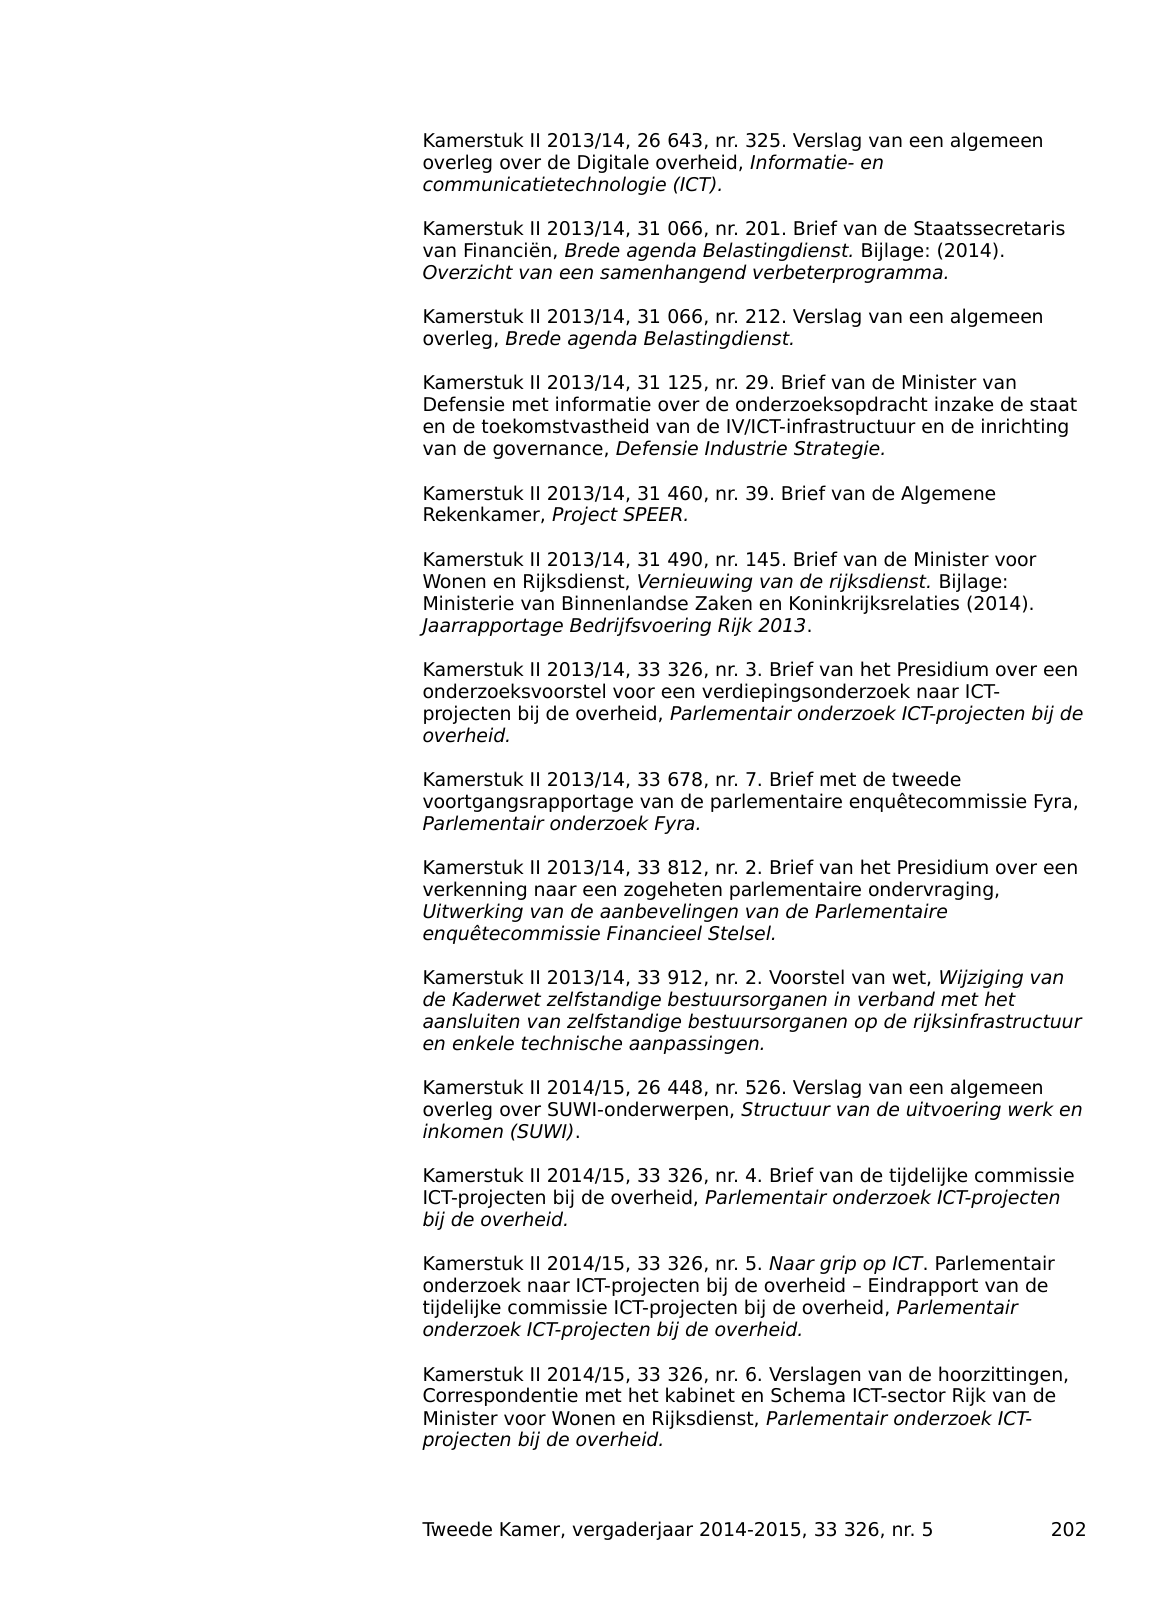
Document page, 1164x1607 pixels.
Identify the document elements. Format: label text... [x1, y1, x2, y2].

text Kamerstuk II 2013/14, 31 490, nr. 145. Brief van de Minister voor Wonen en Rijksdienst, Vernieuwing van de rijksdienst. Bijlage: Ministerie van Binnenlandse Zaken en Koninkrijksrelaties (2014). Jaarrapportage Bedrijfsvoering Rijk 2013. [422, 548, 1087, 636]
text Kamerstuk II 2013/14, 33 812, nr. 2. Brief van het Presidium over een verkenning naar een zogeheten parlementaire ondervraging, Uitwerking van de aanbevelingen van de Parlementaire enquêtecommissie Financieel Stelsel. [422, 857, 1087, 945]
text Kamerstuk II 2014/15, 33 326, nr. 6. Verslagen van de hoorzittingen, Correspondentie met het kabinet en Schema ICT-sector Rijk van de Minister voor Wonen en Rijksdienst, Parlementair onderzoek ICT-projecten bij de overheid. [422, 1363, 1087, 1451]
text Kamerstuk II 2013/14, 31 066, nr. 201. Brief van de Staatssecretaris van Financiën, Brede agenda Belastingdienst. Bijlage: (2014). Overzicht van een samenhangend verbeterprogramma. [422, 218, 1087, 284]
text Kamerstuk II 2013/14, 31 460, nr. 39. Brief van de Algemene Rekenkamer, Project SPEER. [422, 482, 1087, 526]
text Kamerstuk II 2013/14, 31 066, nr. 212. Verslag van een algemeen overleg, Brede agenda Belastingdienst. [422, 306, 1087, 350]
text Kamerstuk II 2013/14, 33 912, nr. 2. Voorstel van wet, Wijziging van de Kaderwet zelfstandige bestuursorganen in verband met het aansluiten van zelfstandige bestuursorganen op de rijksinfrastructuur en enkele technische aanpassingen. [422, 967, 1087, 1055]
text Kamerstuk II 2014/15, 33 326, nr. 4. Brief van de tijdelijke commissie ICT-projecten bij de overheid, Parlementair onderzoek ICT-projecten bij de overheid. [422, 1165, 1087, 1231]
text Kamerstuk II 2014/15, 26 448, nr. 526. Verslag van een algemeen overleg over SUWI-onderwerpen, Structuur van de uitvoering werk en inkomen (SUWI). [422, 1077, 1087, 1143]
text Kamerstuk II 2013/14, 26 643, nr. 325. Verslag van een algemeen overleg over de Digitale overheid, Informatie- en communicatietechnologie (ICT). [422, 130, 1087, 196]
text Kamerstuk II 2013/14, 33 326, nr. 3. Brief van het Presidium over een onderzoeksvoorstel voor een verdiepingsonderzoek naar ICT-projecten bij de overheid, Parlementair onderzoek ICT-projecten bij de overheid. [422, 659, 1087, 747]
text Kamerstuk II 2014/15, 33 326, nr. 5. Naar grip op ICT. Parlementair onderzoek naar ICT-projecten bij de overheid – Eindrapport van de tijdelijke commissie ICT-projecten bij de overheid, Parlementair onderzoek ICT-projecten bij de overheid. [422, 1253, 1087, 1341]
text Kamerstuk II 2013/14, 33 678, nr. 7. Brief met de tweede voortgangsrapportage van de parlementaire enquêtecommissie Fyra, Parlementair onderzoek Fyra. [422, 769, 1087, 835]
text Kamerstuk II 2013/14, 31 125, nr. 29. Brief van de Minister van Defensie met informatie over de onderzoeksopdracht inzake de staat en de toekomstvastheid van de IV/ICT-infrastructuur en de inrichting van de governance, Defensie Industrie Strategie. [422, 372, 1087, 460]
